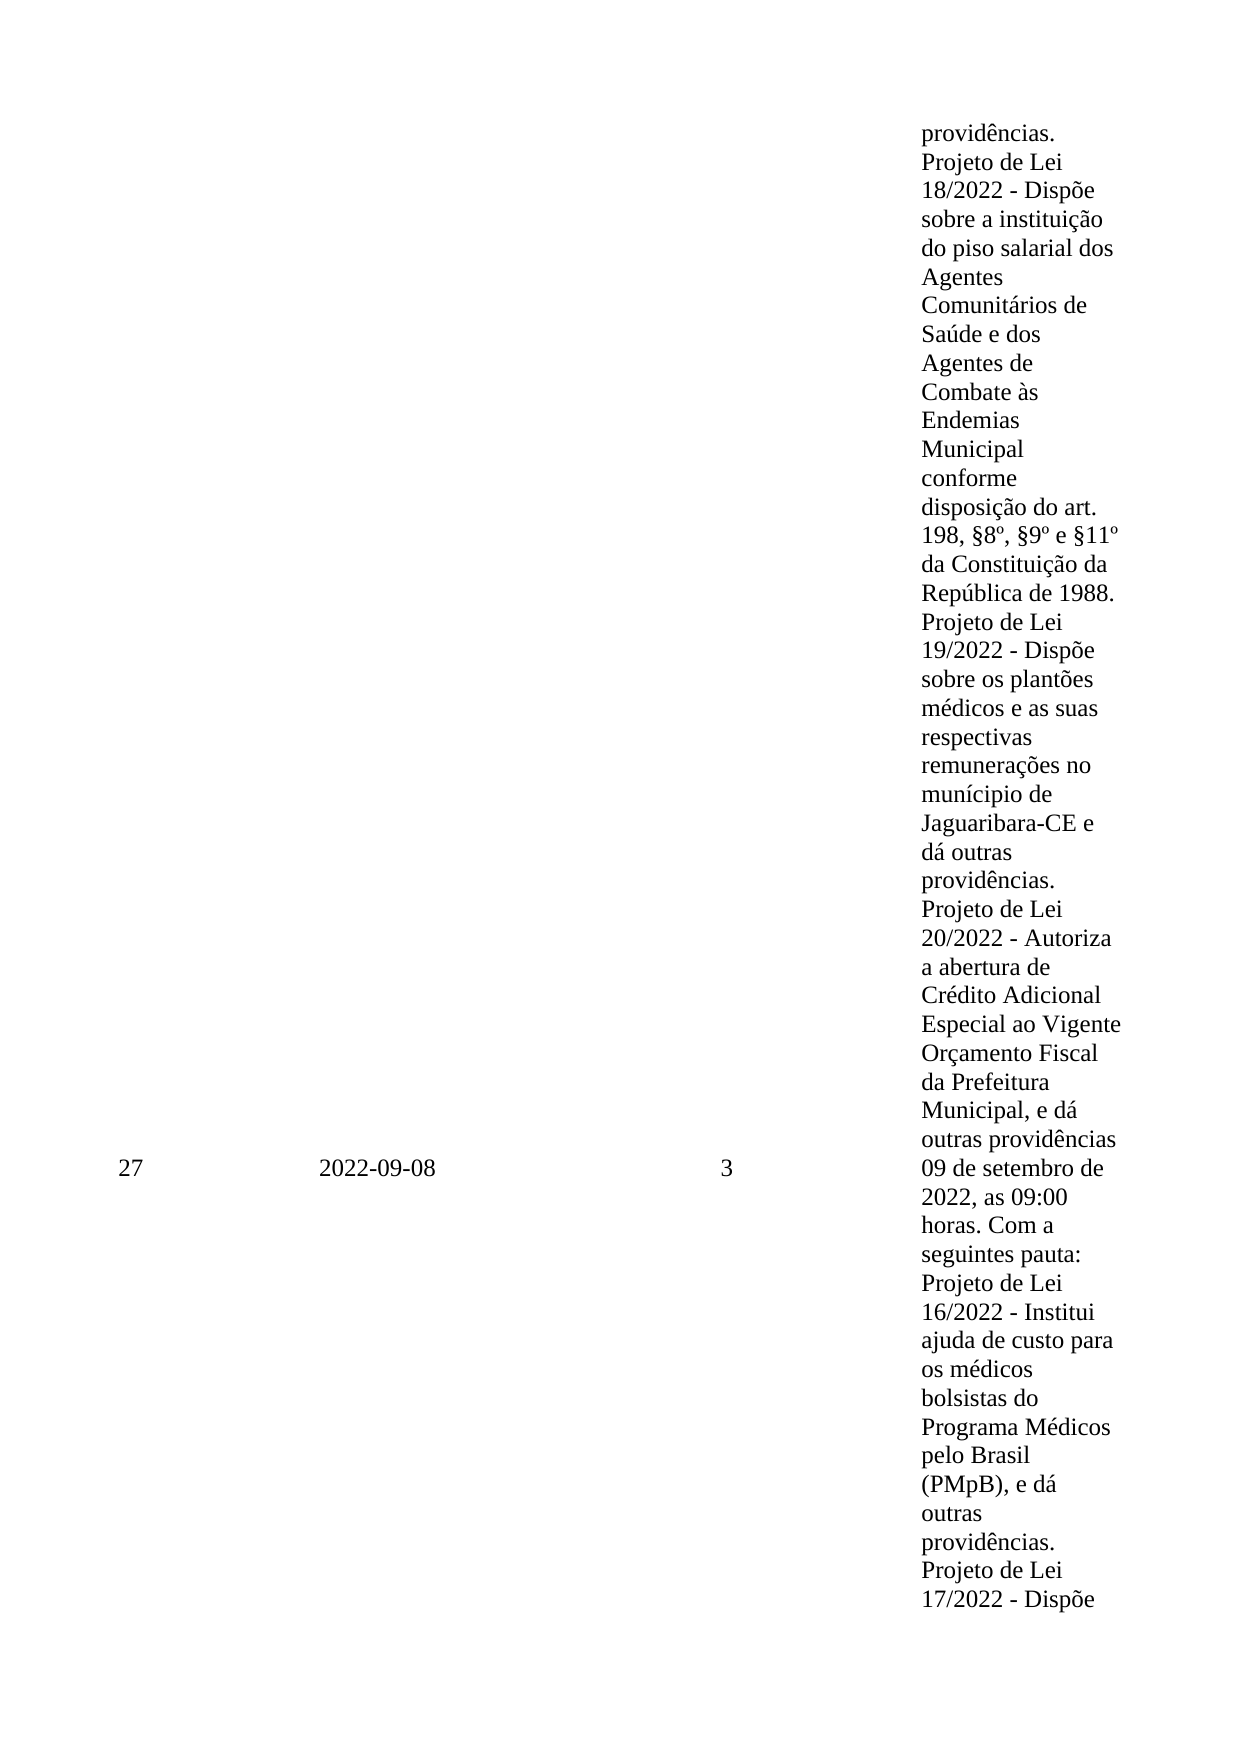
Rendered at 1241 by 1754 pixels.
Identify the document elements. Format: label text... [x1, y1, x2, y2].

table_cell 09 de setembro de 2022, as 09:00 horas. Com a seguintes pauta: Projeto de Lei 16/2022 - Institui ajuda de custo para os médicos bolsistas do Programa Médicos pelo Brasil (PMpB), e dá outras providências. Projeto de Lei 17/2022 - Dispõe [921, 1153, 1122, 1613]
table_cell 27 [118, 1153, 319, 1613]
table_cell [520, 118, 720, 1153]
table_cell 2022-09-08 [319, 1153, 519, 1613]
table_cell [319, 118, 519, 1153]
table_cell [118, 118, 319, 1153]
table_cell 3 [720, 1153, 921, 1613]
table_cell [520, 1153, 720, 1613]
table_cell providências. Projeto de Lei 18/2022 - Dispõe sobre a instituição do piso salarial dos Agentes Comunitários de Saúde e dos Agentes de Combate às Endemias Municipal conforme disposição do art. 198, §8º, §9º e §11º da Constituição da República de 1988. Projeto de Lei 19/2022 - Dispõe sobre os plantões médicos e as suas respectivas remunerações no munícipio de Jaguaribara-CE e dá outras providências. Projeto de Lei 20/2022 - Autoriza a abertura de Crédito Adicional Especial ao Vigente Orçamento Fiscal da Prefeitura Municipal, e dá outras providências [921, 118, 1122, 1153]
table_cell [720, 118, 921, 1153]
